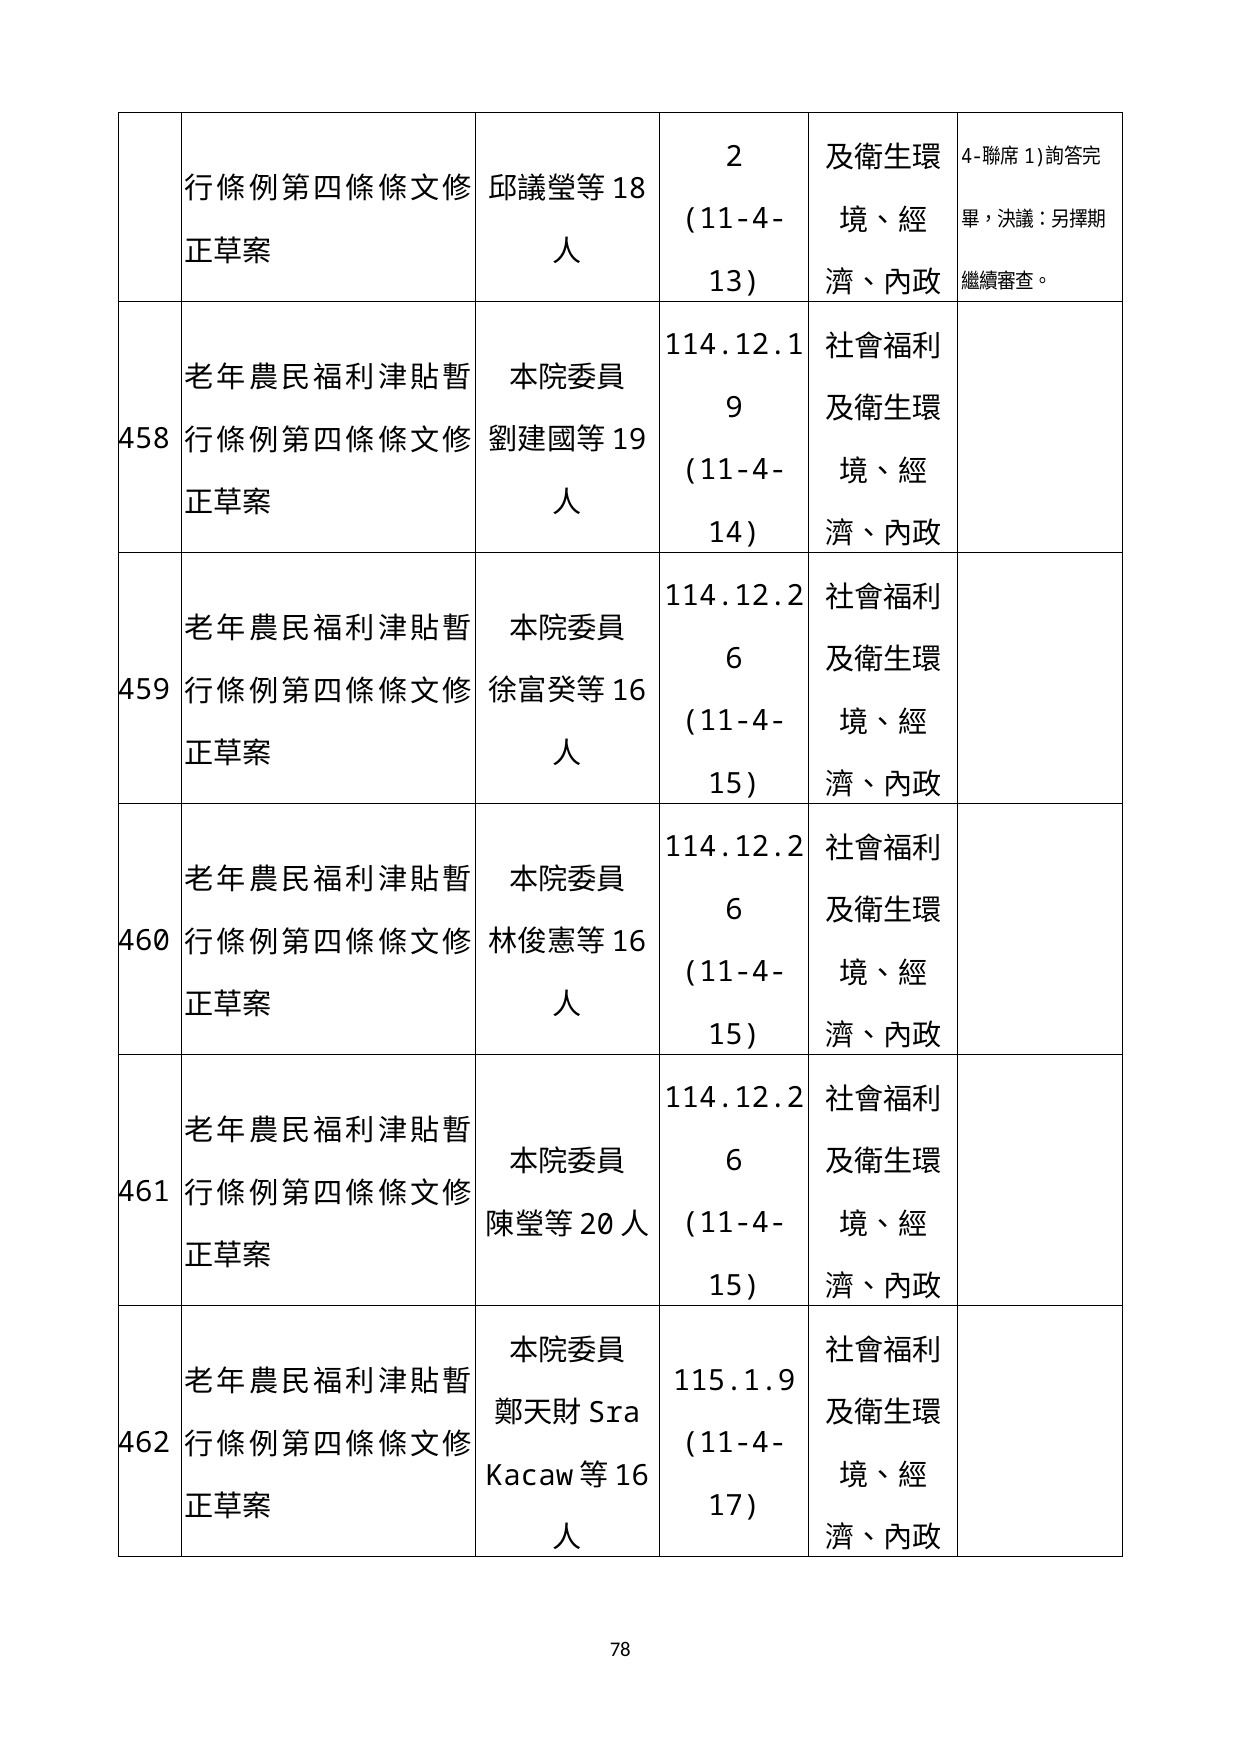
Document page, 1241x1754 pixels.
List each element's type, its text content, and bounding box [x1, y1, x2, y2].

table_cell 社會福利及衛生環境、經濟、內政 [809, 302, 957, 552]
table_cell 老年農民福利津貼暫行條例第四條條文修正草案 [182, 302, 475, 552]
table_cell [119, 302, 181, 552]
table_cell 本院委員 徐富癸等16人 [476, 553, 659, 803]
table_cell 邱議瑩等18人 [476, 113, 659, 301]
table_cell [121, 681, 128, 692]
table_cell 老年農民福利津貼暫行條例第四條條文修正草案 [182, 1055, 475, 1305]
table_cell [958, 1055, 1122, 1305]
table_cell [119, 804, 181, 1054]
table_cell 114.12.26 (11-4-15) [660, 553, 808, 803]
table_cell [958, 553, 1122, 803]
table_cell [119, 1055, 181, 1305]
table_cell 及衛生環境、經濟、內政 [809, 113, 957, 301]
table_cell [119, 553, 181, 803]
table_cell [121, 430, 128, 441]
table_cell [121, 1434, 128, 1445]
table_cell 本院委員 林俊憲等16人 [476, 804, 659, 1054]
table_cell 114.12.19 (11-4-14) [660, 302, 808, 552]
table_cell [958, 804, 1122, 1054]
table_cell 114.12.26 (11-4-15) [660, 1055, 808, 1305]
table_cell 行條例第四條條文修正草案 [182, 113, 475, 301]
table_cell 本院委員 陳瑩等20人 [476, 1055, 659, 1305]
table_cell 社會福利及衛生環境、經濟、內政 [809, 553, 957, 803]
table_cell 本院委員 鄭天財Sra Kacaw等16人 [476, 1306, 659, 1556]
table_cell 115.1.9 (11-4-17) [660, 1306, 808, 1556]
table_cell [121, 932, 128, 943]
table_cell 114.12.26 (11-4-15) [660, 804, 808, 1054]
table_cell [958, 302, 1122, 552]
table_cell 老年農民福利津貼暫行條例第四條條文修正草案 [182, 553, 475, 803]
table_cell [119, 1306, 181, 1556]
table_cell [121, 1183, 128, 1194]
table_cell [119, 113, 181, 301]
table_cell [958, 1306, 1122, 1556]
table_cell 社會福利及衛生環境、經濟、內政 [809, 1055, 957, 1305]
table_cell 社會福利及衛生環境、經濟、內政 [809, 804, 957, 1054]
table_cell 老年農民福利津貼暫行條例第四條條文修正草案 [182, 804, 475, 1054]
table_cell 4-聯席1)詢答完畢，決議：另擇期繼續審查。 [958, 113, 1122, 301]
table_cell 社會福利及衛生環境、經濟、內政 [809, 1306, 957, 1556]
table_cell 本院委員 劉建國等19人 [476, 302, 659, 552]
table_cell 2 (11-4-13) [660, 113, 808, 301]
table_cell 老年農民福利津貼暫行條例第四條條文修正草案 [182, 1306, 475, 1556]
